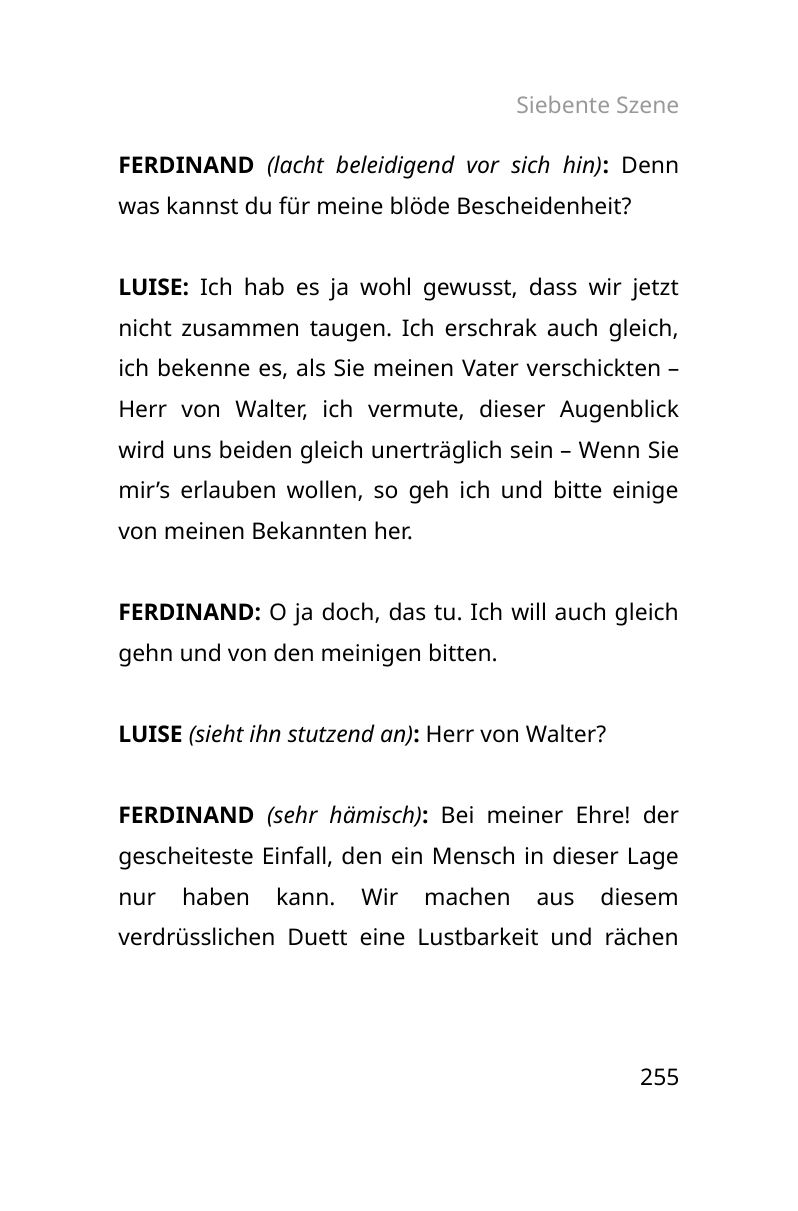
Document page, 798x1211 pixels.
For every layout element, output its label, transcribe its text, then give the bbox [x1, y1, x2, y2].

text LUISE: Ich hab es ja wohl gewusst, dass wir jetzt nicht zusammen taugen. Ich erschrak auch gleich, ich bekenne es, als Sie meinen Vater verschickten – Herr von Walter, ich vermute, dieser Augenblick wird uns beiden gleich unerträglich sein – Wenn Sie mir’s erlauben wollen, so geh ich und bitte einige von meinen Bekannten her. [118, 242, 679, 546]
text LUISE (sieht ihn stutzend an): Herr von Walter? [118, 689, 679, 749]
text FERDINAND (sehr hämisch): Bei meiner Ehre! der gescheiteste Einfall, den ein Mensch in dieser Lage nur haben kann. Wir machen aus diesem verdrüsslichen Duett eine Lustbarkeit und rächen [118, 770, 679, 952]
text FERDINAND: O ja doch, das tu. Ich will auch gleich gehn und von den meinigen bitten. [118, 567, 679, 668]
text FERDINAND (lacht beleidigend vor sich hin): Denn was kannst du für meine blöde Bescheidenheit? [118, 149, 679, 221]
